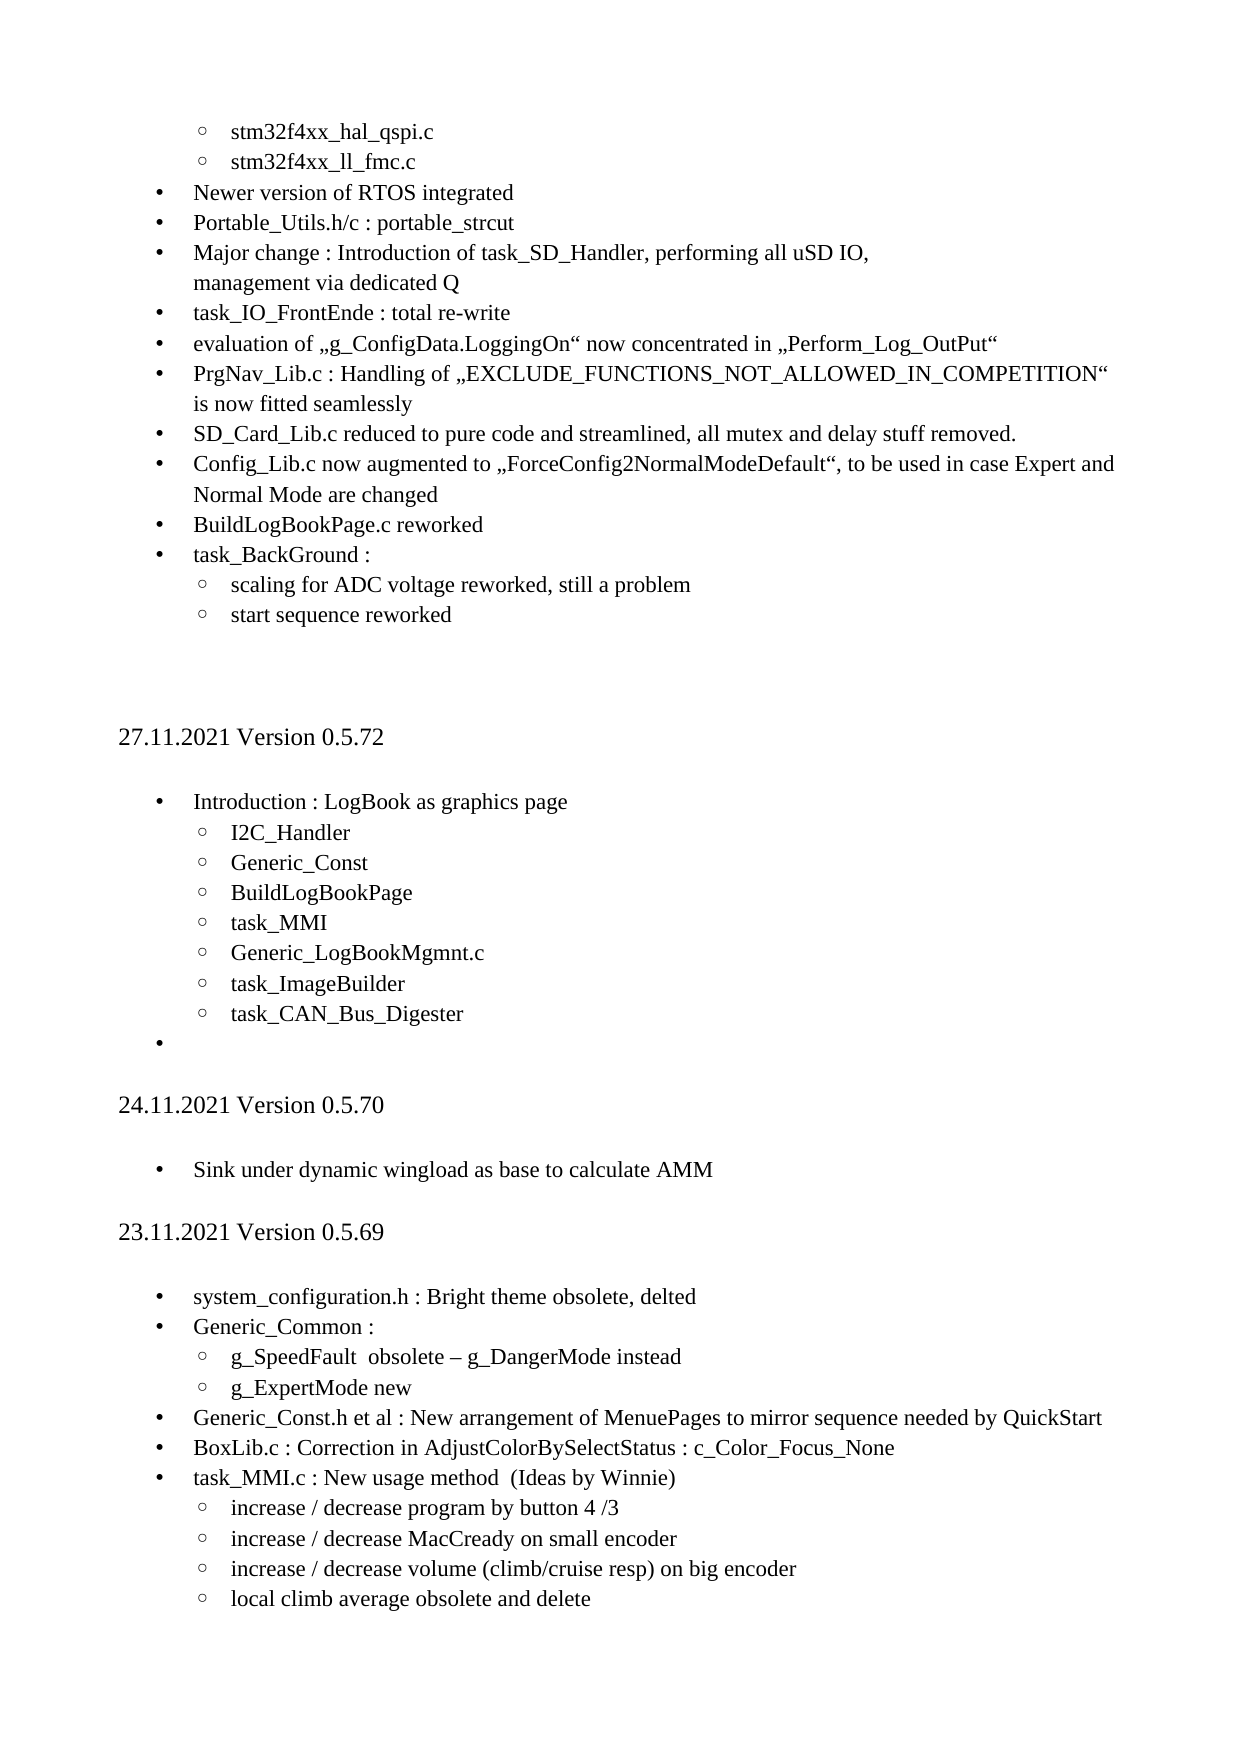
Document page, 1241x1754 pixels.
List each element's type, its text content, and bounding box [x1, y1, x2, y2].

text 24.11.2021 Version 0.5.70 [118, 1090, 1122, 1119]
list system_configuration.h : Bright theme obsolete, delted [156, 1283, 1122, 1309]
list BuildLogBookPage.c reworked [156, 511, 1122, 537]
text 27.11.2021 Version 0.5.72 [118, 722, 1122, 751]
list evaluation of „g_ConfigData.LoggingOn“ now concentrated in „Perform_Log_OutPut“ [156, 329, 1122, 356]
list SD_Card_Lib.c reduced to pure code and streamlined, all mutex and delay stuff removed. [156, 420, 1122, 447]
list Portable_Utils.h/c : portable_strcut [156, 209, 1122, 235]
list task_MMI.c : New usage method (Ideas by Winnie) [156, 1464, 1122, 1491]
list increase / decrease MacCready on small encoder [193, 1524, 1122, 1551]
list I2C_Handler [193, 818, 1122, 845]
list increase / decrease program by button 4 /3 [193, 1494, 1122, 1521]
list Generic_Const.h et al : New arrangement of MenuePages to mirror sequence needed by QuickStart [156, 1404, 1122, 1430]
list start sequence reworked [193, 601, 1122, 628]
list stm32f4xx_ll_fmc.c [193, 148, 1122, 175]
list BuildLogBookPage [193, 879, 1122, 905]
list Generic_Common : [156, 1313, 1122, 1339]
list task_BackGround : [156, 541, 1122, 567]
list task_MMI [193, 909, 1122, 936]
list increase / decrease volume (climb/cruise resp) on big encoder [193, 1555, 1122, 1581]
list Introduction : LogBook as graphics page [156, 788, 1122, 815]
list task_ImageBuilder [193, 969, 1122, 996]
list PrgNav_Lib.c : Handling of „EXCLUDE_FUNCTIONS_NOT_ALLOWED_IN_COMPETITION“ is now fitted seamlessly [156, 360, 1122, 416]
list Generic_LogBookMgmnt.c [193, 939, 1122, 966]
list stm32f4xx_hal_qspi.c [193, 118, 1122, 144]
list g_ExpertMode new [193, 1373, 1122, 1400]
list scaling for ADC voltage reworked, still a problem [193, 571, 1122, 598]
list Major change : Introduction of task_SD_Handler, performing all uSD IO, management via dedicated Q [156, 239, 1122, 296]
list Sink under dynamic wingload as base to calculate AMM [156, 1156, 1122, 1183]
list local climb average obsolete and delete [193, 1585, 1122, 1611]
list BoxLib.c : Correction in AdjustColorBySelectStatus : c_Color_Focus_None [156, 1434, 1122, 1460]
list task_IO_FrontEnde : total re-write [156, 299, 1122, 326]
list Config_Lib.c now augmented to „ForceConfig2NormalModeDefault“, to be used in case Expert and Normal Mode are changed [156, 450, 1122, 507]
list Newer version of RTOS integrated [156, 178, 1122, 205]
list g_SpeedFault obsolete – g_DangerMode instead [193, 1343, 1122, 1370]
list task_CAN_Bus_Digester [193, 1000, 1122, 1026]
text 23.11.2021 Version 0.5.69 [118, 1217, 1122, 1246]
list Generic_Const [193, 849, 1122, 875]
